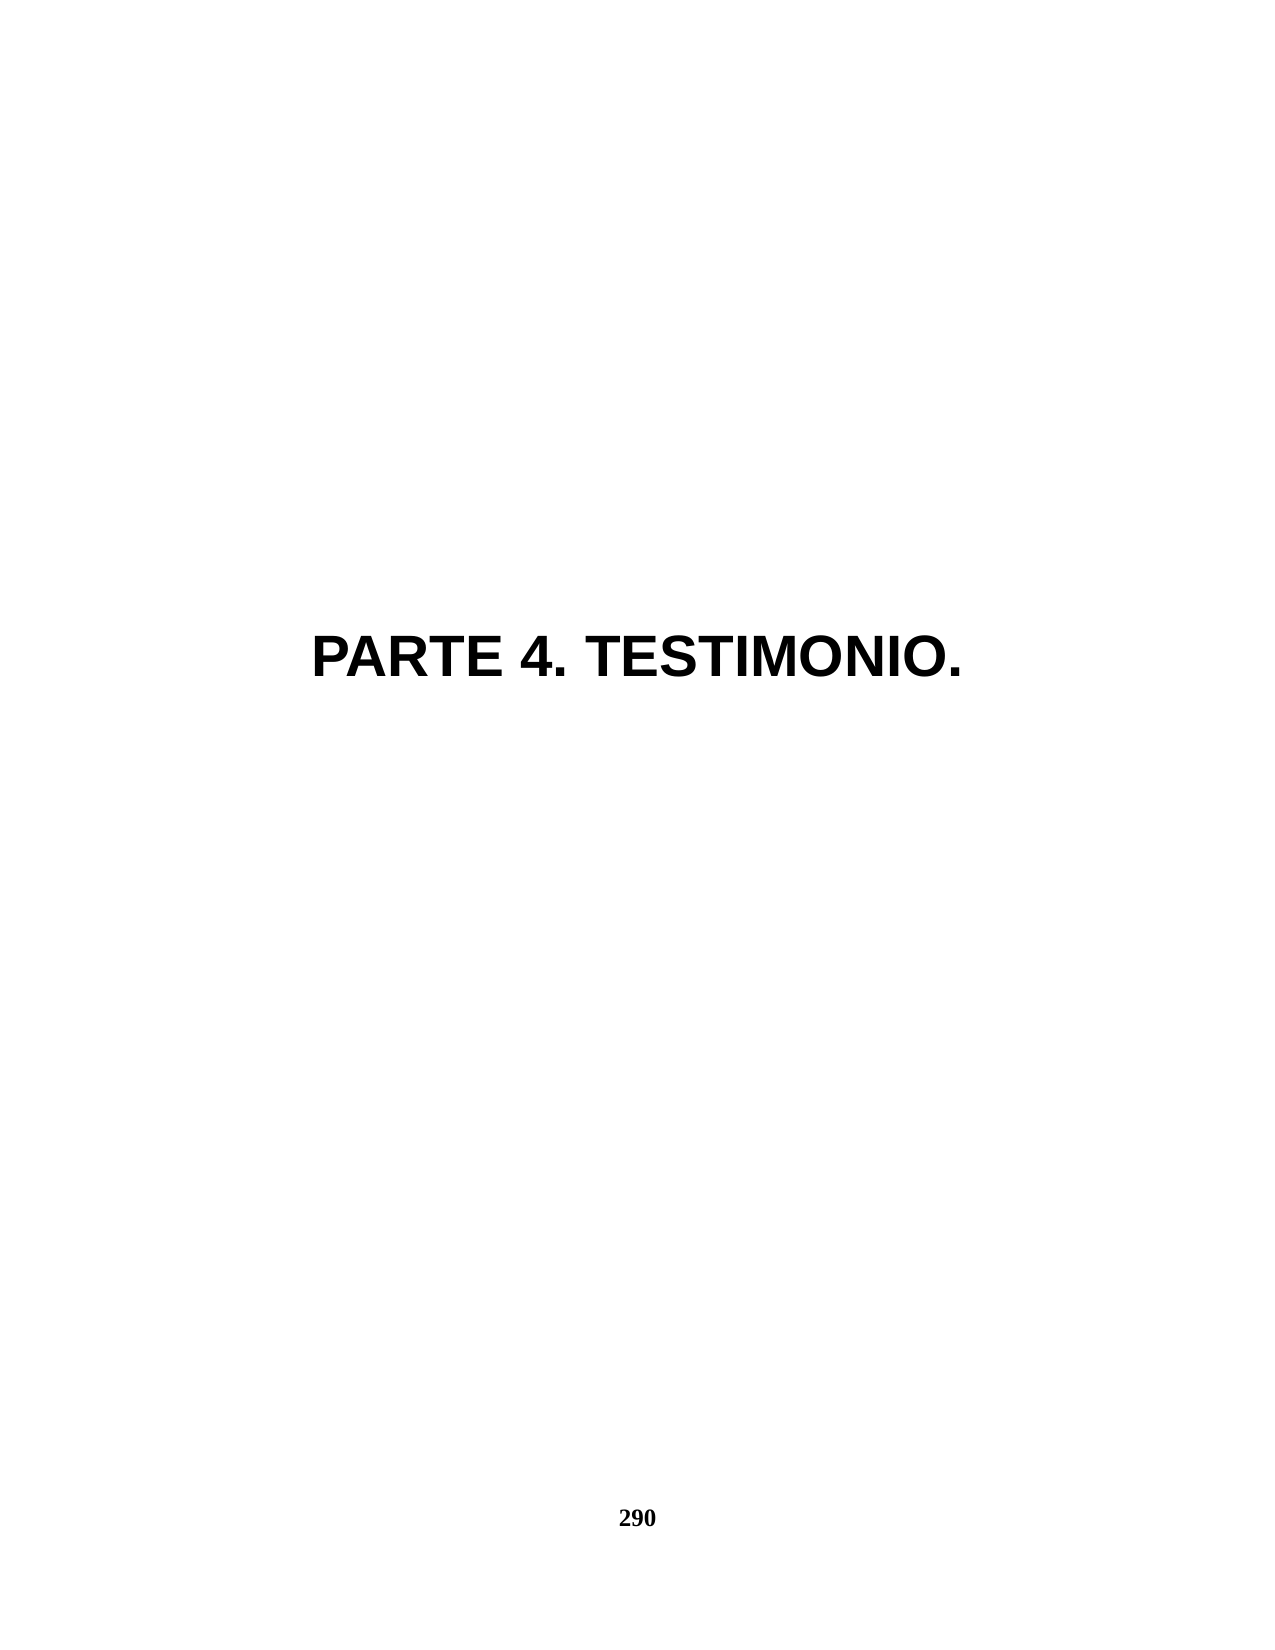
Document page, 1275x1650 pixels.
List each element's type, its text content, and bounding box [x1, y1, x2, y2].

subtitle PARTE 4. TESTIMONIO. [118, 621, 1157, 688]
